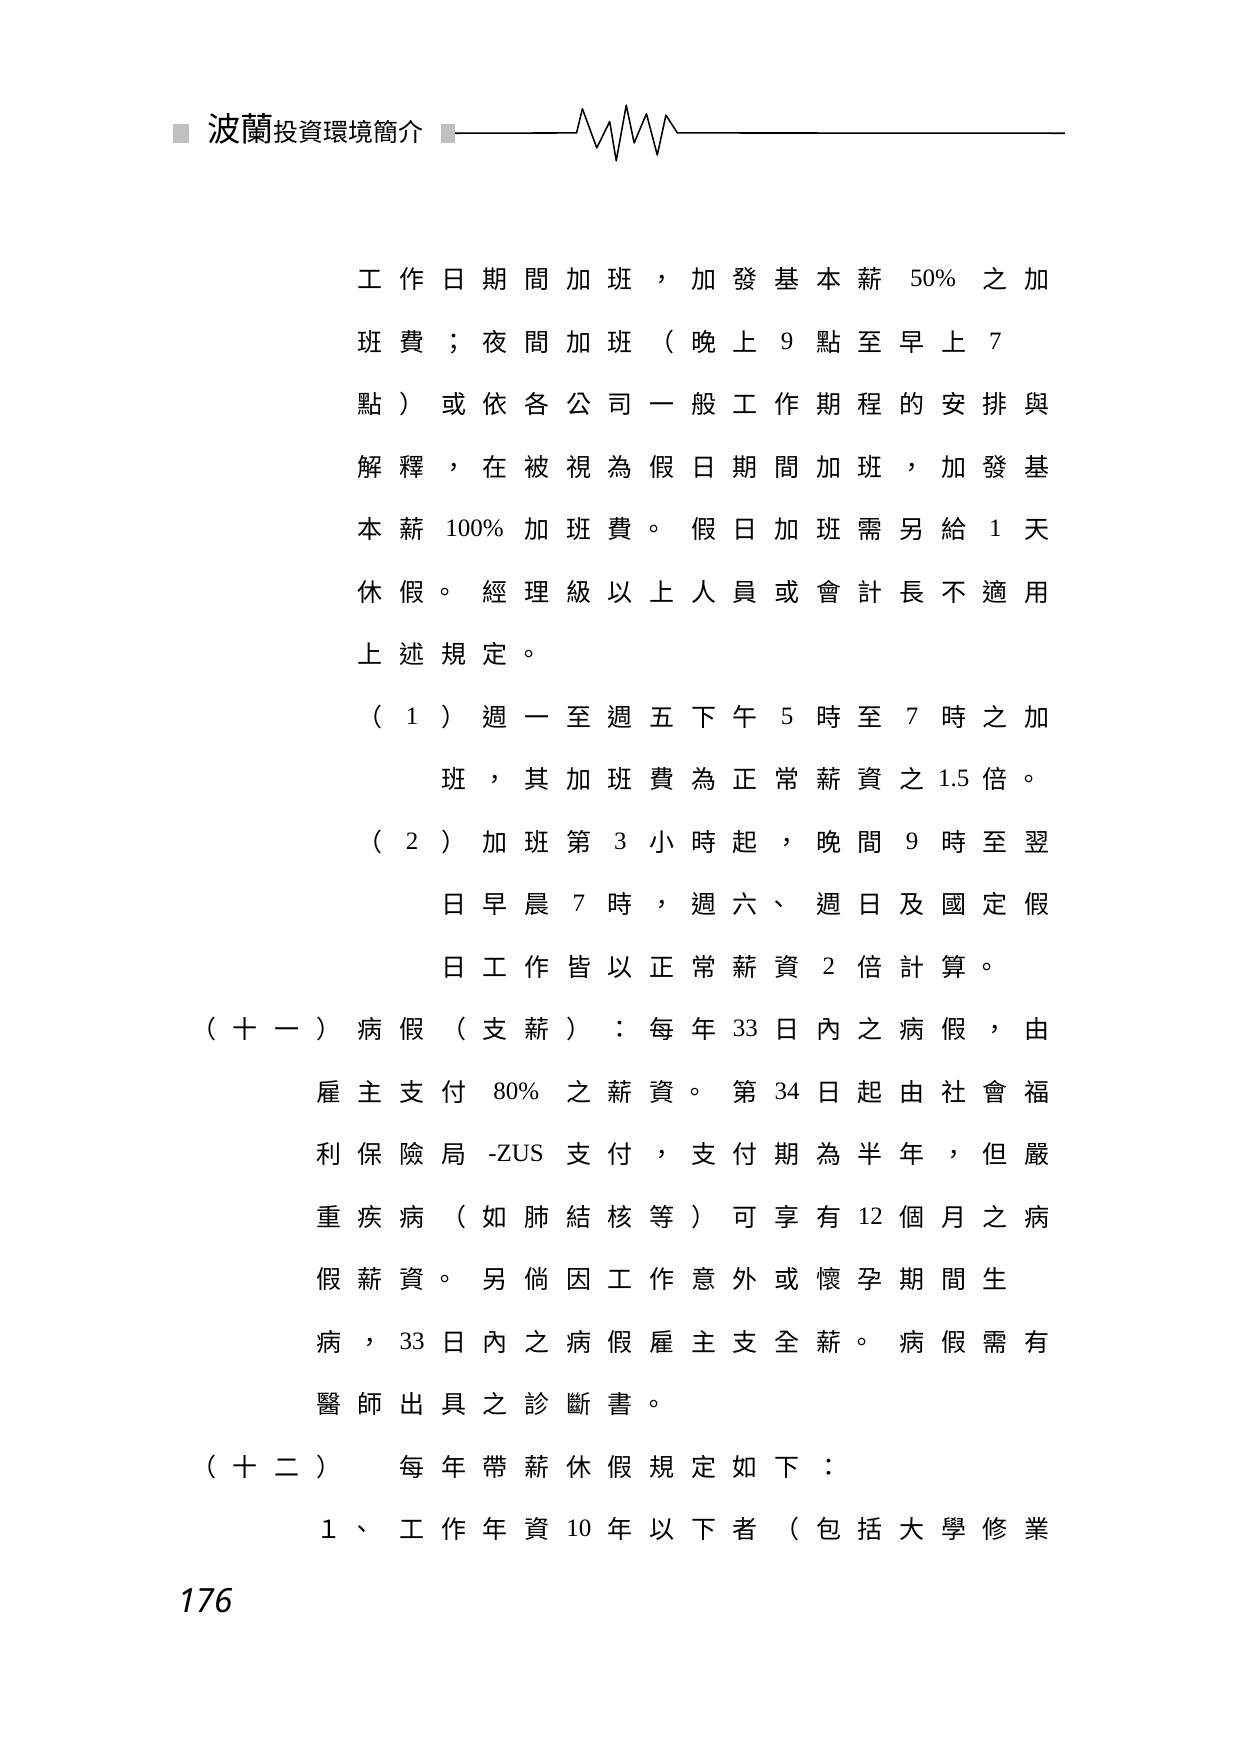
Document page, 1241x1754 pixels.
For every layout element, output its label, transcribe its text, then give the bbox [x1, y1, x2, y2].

text １、工作年資10年以下者（包括大學修業 [281, 1486, 1058, 1549]
text （十一）病假（支薪）：每年33日內之病假，由雇主支付80%之薪資。第34日起由社會福利保險局-ZUS支付，支付期為半年，但嚴重疾病（如肺結核等）可享有12個月之病假薪資。另倘因工作意外或懷孕期間生病，33日內之病假雇主支全薪。病假需有醫師出具之診斷書。 [183, 986, 1058, 1424]
text （2）加班第3小時起，晚間9時至翌日早晨7時，週六、週日及國定假日工作皆以正常薪資2倍計算。 [330, 799, 1058, 986]
text （十二） 每年帶薪休假規定如下： [183, 1424, 1058, 1486]
text 工作日期間加班，加發基本薪50%之加班費；夜間加班（晚上9點至早上7點）或依各公司一般工作期程的安排與解釋，在被視為假日期間加班，加發基本薪100%加班費。假日加班需另給1天休假。經理級以上人員或會計長不適用上述規定。 [281, 236, 1058, 674]
text （1）週一至週五下午5時至7時之加班，其加班費為正常薪資之1.5倍。 [330, 674, 1058, 799]
